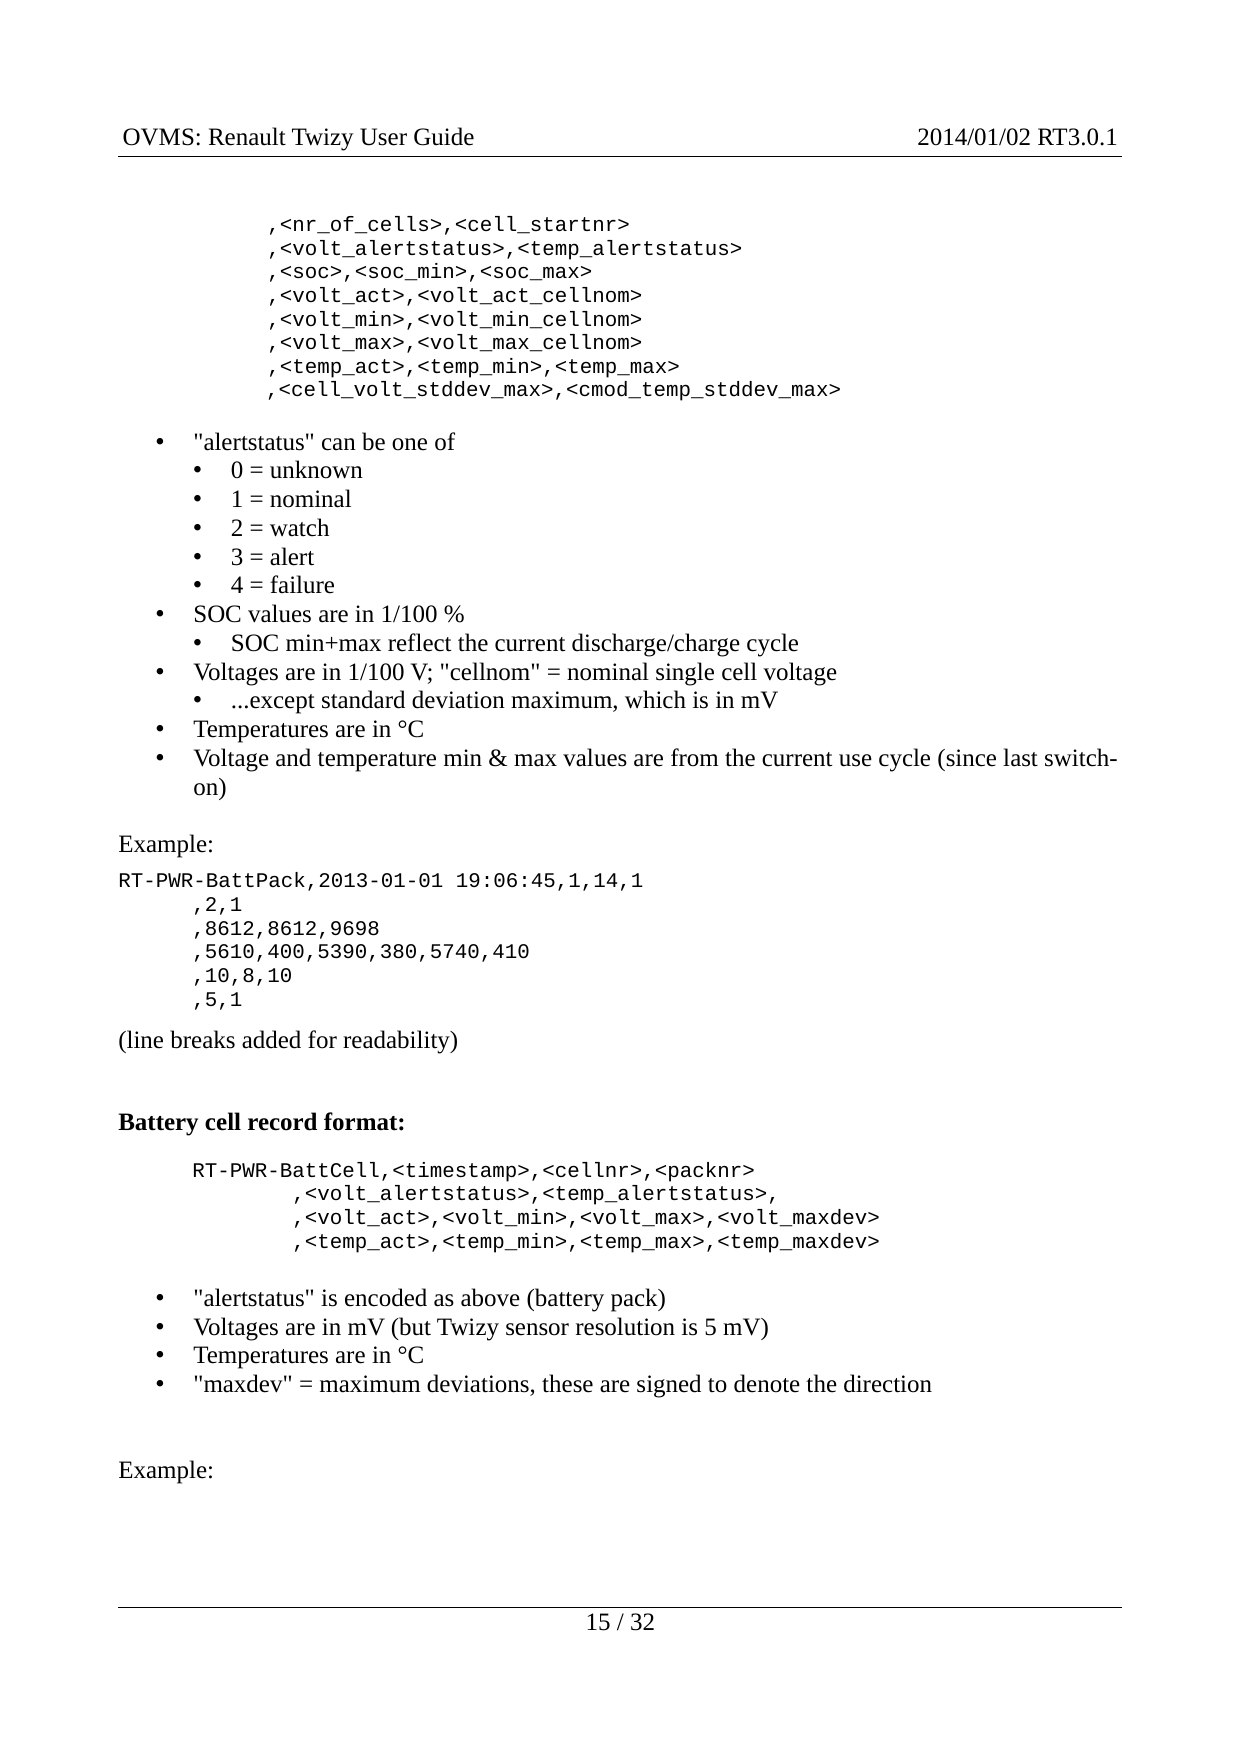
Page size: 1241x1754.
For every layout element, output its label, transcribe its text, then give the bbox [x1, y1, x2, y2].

list 1 = nominal [193, 484, 1122, 513]
text ,<volt_act>,<volt_act_cellnom> [192, 285, 1122, 308]
list "alertstatus" can be one of [156, 427, 1122, 456]
text ,<volt_alertstatus>,<temp_alertstatus>, [192, 1183, 1122, 1207]
text Example: [118, 829, 1122, 858]
text ,<temp_act>,<temp_min>,<temp_max> ,<cell_volt_stddev_max>,<cmod_temp_stddev_max> [192, 356, 1122, 403]
list ...except standard deviation maximum, which is in mV [193, 686, 1122, 714]
text ,<temp_act>,<temp_min>,<temp_max>,<temp_maxdev> [192, 1231, 1122, 1254]
text ,<soc>,<soc_min>,<soc_max> [192, 261, 1122, 285]
list SOC min+max reflect the current discharge/charge cycle [193, 628, 1122, 657]
text (line breaks added for readability) [118, 1025, 1122, 1054]
list 4 = failure [193, 571, 1122, 599]
list 3 = alert [193, 542, 1122, 571]
text Battery cell record format: [118, 1107, 1122, 1136]
text RT-PWR-BattCell,<timestamp>,<cellnr>,<packnr> [192, 1136, 1122, 1183]
text RT-PWR-BattPack,2013-01-01 19:06:45,1,14,1 ,2,1 ,8612,8612,9698 ,5610,400,5390,380,5740,410 ,10,8,10 ,5,1 [118, 871, 1122, 1012]
list "maxdev" = maximum deviations, these are signed to denote the direction [156, 1369, 1122, 1398]
list Temperatures are in °C [156, 1341, 1122, 1369]
text ,<volt_max>,<volt_max_cellnom> [192, 332, 1122, 356]
list "alertstatus" is encoded as above (battery pack) [156, 1283, 1122, 1312]
text Example: [118, 1456, 1122, 1484]
list Voltage and temperature min & max values are from the current use cycle (since last switch-on) [156, 743, 1122, 801]
text ,<nr_of_cells>,<cell_startnr> [192, 214, 1122, 238]
text ,<volt_alertstatus>,<temp_alertstatus> [192, 238, 1122, 261]
list Temperatures are in °C [156, 714, 1122, 743]
text ,<volt_min>,<volt_min_cellnom> [192, 308, 1122, 332]
list Voltages are in mV (but Twizy sensor resolution is 5 mV) [156, 1312, 1122, 1341]
list Voltages are in 1/100 V; "cellnom" = nominal single cell voltage [156, 657, 1122, 686]
list SOC values are in 1/100 % [156, 599, 1122, 628]
list 0 = unknown [193, 456, 1122, 484]
list 2 = watch [193, 513, 1122, 542]
text ,<volt_act>,<volt_min>,<volt_max>,<volt_maxdev> [192, 1207, 1122, 1231]
